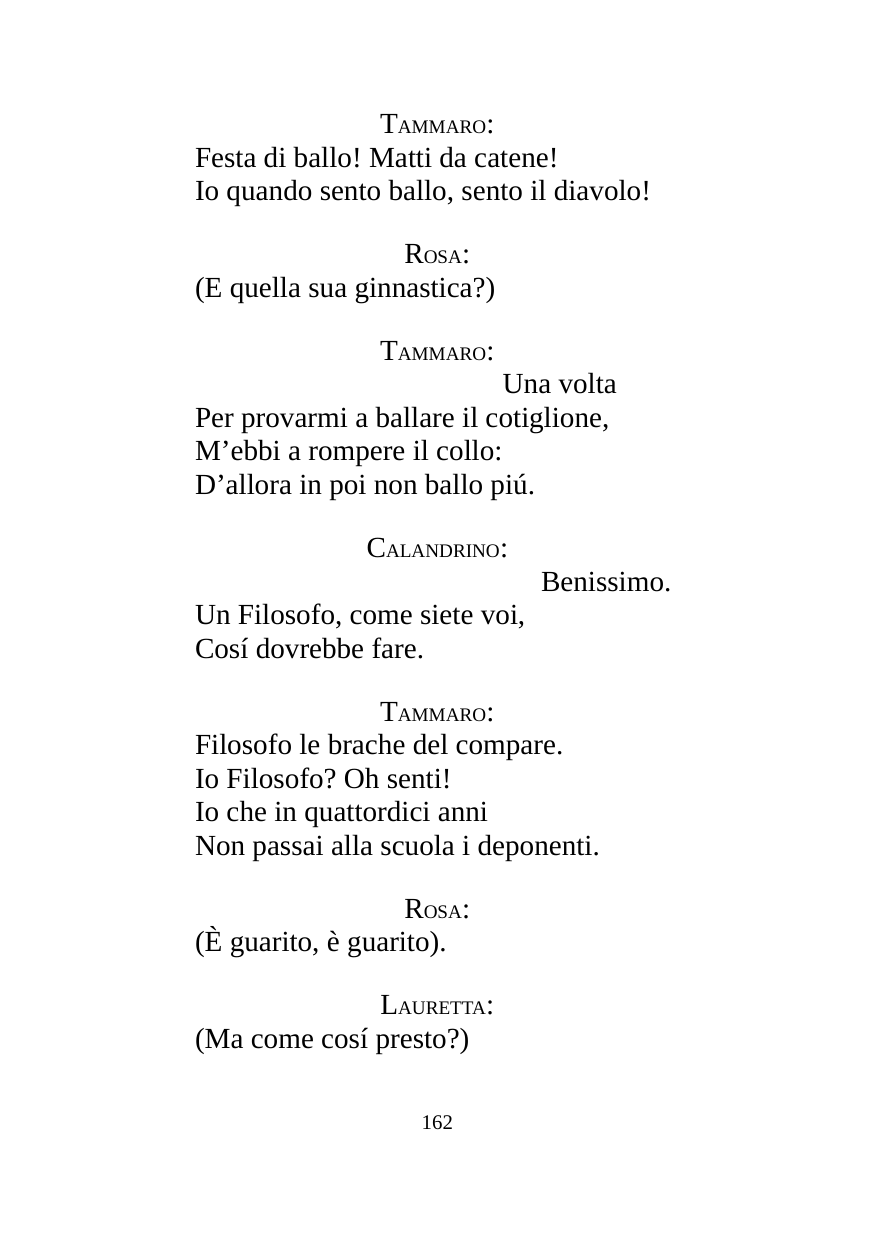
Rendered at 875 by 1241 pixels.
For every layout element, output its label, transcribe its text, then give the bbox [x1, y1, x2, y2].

text Un Filosofo, come siete voi, Cosí dovrebbe fare. [195, 597, 768, 664]
text Festa di ballo! Matti da catene! Io quando sento ballo, sento il diavolo! [195, 140, 768, 207]
text Tammaro: [106, 333, 768, 366]
text Benissimo. [106, 564, 768, 597]
text (Ma come cosí presto?) [195, 1021, 768, 1054]
text Rosa: [106, 236, 768, 270]
text Rosa: [106, 891, 768, 924]
text Lauretta: [106, 987, 768, 1021]
text Calandrino: [106, 530, 768, 564]
text Tammaro: [106, 106, 768, 140]
text Una volta [106, 366, 768, 400]
text Tammaro: [106, 694, 768, 727]
text (E quella sua ginnastica?) [195, 270, 768, 303]
text Per provarmi a ballare il cotiglione, M’ebbi a rompere il collo: D’allora in poi non ballo piú. [195, 400, 768, 501]
text Filosofo le brache del compare. Io Filosofo? Oh senti! Io che in quattordici anni Non passai alla scuola i deponenti. [195, 727, 768, 861]
text (È guarito, è guarito). [195, 924, 768, 958]
